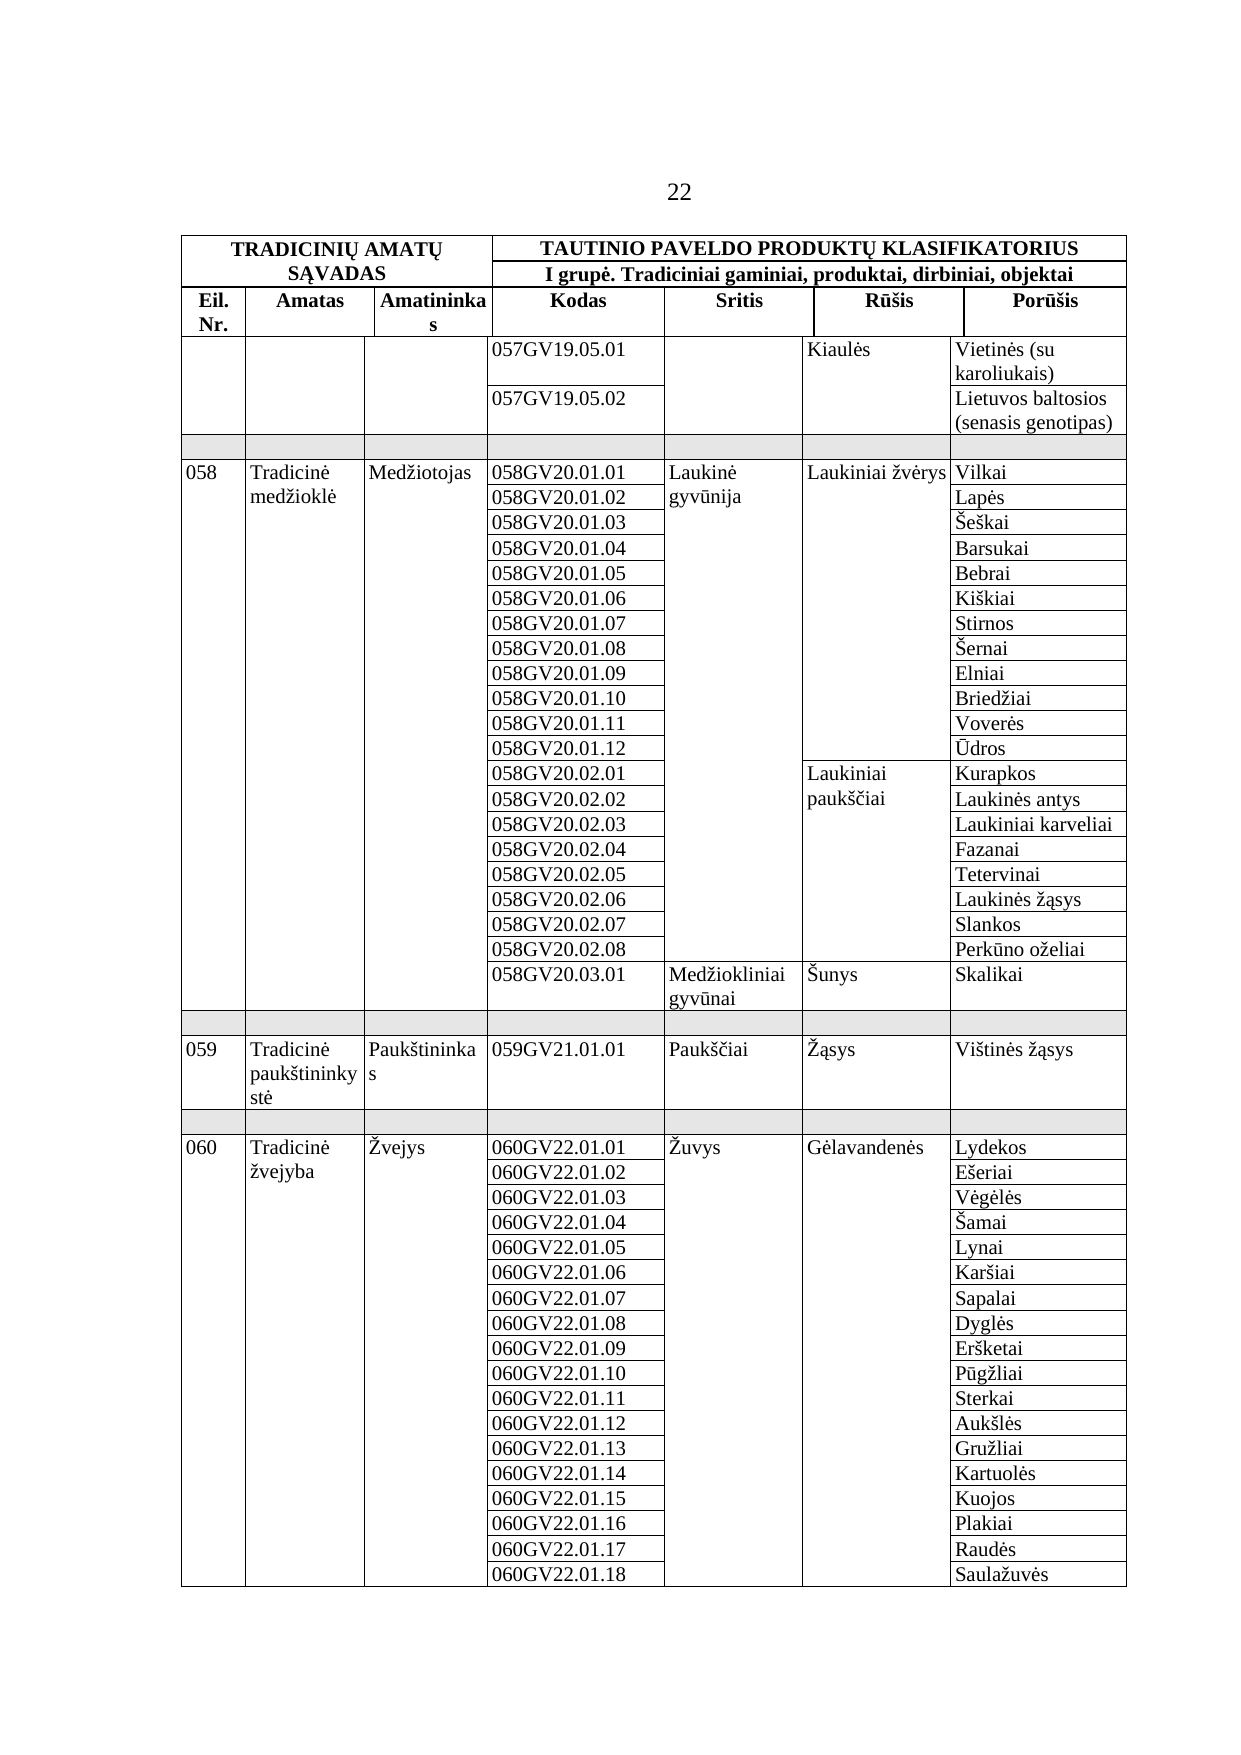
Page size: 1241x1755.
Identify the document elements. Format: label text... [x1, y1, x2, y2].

table_cell 058GV20.01.01 [488, 460, 664, 484]
table_cell 060GV22.01.18 [488, 1562, 664, 1586]
table_cell 060GV22.01.08 [488, 1311, 664, 1334]
table_cell [182, 1011, 245, 1035]
table_header TAUTINIO PAVELDO PRODUKTŲ KLASIFIKATORIUS [493, 236, 1126, 260]
table_cell Vietinės (su karoliukais) [951, 337, 1126, 385]
table_cell Perkūno oželiai [951, 937, 1126, 961]
table_cell 060GV22.01.04 [488, 1210, 664, 1234]
table_cell Eil. Nr. [182, 288, 245, 336]
table_cell 058GV20.02.02 [488, 786, 664, 811]
table_cell 058GV20.01.03 [488, 510, 664, 534]
table_cell [488, 1011, 664, 1035]
table_cell 058GV20.02.01 [488, 761, 664, 785]
table_cell 058GV20.01.05 [488, 561, 664, 584]
table_cell Šernai [951, 636, 1126, 660]
table_cell Laukinės antys [951, 786, 1126, 811]
table_cell Sapalai [951, 1285, 1126, 1309]
table_cell Elniai [951, 661, 1126, 685]
table_cell Porūšis [965, 288, 1126, 336]
table_cell 058GV20.01.07 [488, 611, 664, 635]
table_cell [365, 1011, 487, 1035]
table_cell Kartuolės [951, 1461, 1126, 1485]
table_cell 058GV20.02.07 [488, 912, 664, 936]
table_cell [488, 1110, 664, 1134]
table_cell Sterkai [951, 1386, 1126, 1410]
table_cell Laukinės žąsys [951, 887, 1126, 911]
table_cell Saulažuvės [951, 1562, 1126, 1586]
table_cell [665, 337, 802, 434]
table_cell 059GV21.01.01 [488, 1036, 664, 1109]
table_cell Žuvys [665, 1135, 802, 1586]
table_cell [488, 435, 664, 459]
table_cell Plakiai [951, 1511, 1126, 1535]
table_cell [951, 1011, 1126, 1035]
table_cell Kiaulės [803, 337, 950, 434]
table_cell Skalikai [951, 962, 1126, 1010]
table_cell Žvejys [365, 1135, 487, 1586]
table_cell 058 [182, 460, 245, 1010]
table_cell Laukinė gyvūnija [665, 460, 802, 961]
table_cell 060GV22.01.03 [488, 1185, 664, 1209]
table_cell 057GV19.05.02 [488, 386, 664, 434]
table_cell Medžiokliniai gyvūnai [665, 962, 802, 1010]
table_cell [365, 337, 487, 434]
table_cell 060 [182, 1135, 245, 1586]
table_cell Gružliai [951, 1436, 1126, 1460]
table_cell 060GV22.01.10 [488, 1361, 664, 1385]
table_cell 058GV20.01.04 [488, 535, 664, 559]
table_cell Tradicinė paukštininkystė [246, 1036, 364, 1109]
table_cell Kurapkos [951, 761, 1126, 785]
table_cell 058GV20.02.05 [488, 862, 664, 886]
table_cell Amatininkas [375, 288, 492, 336]
table_cell Lydekos [951, 1135, 1126, 1159]
table_cell [246, 337, 364, 434]
table_cell 058GV20.01.02 [488, 485, 664, 509]
table_cell [182, 435, 245, 459]
table_cell 060GV22.01.11 [488, 1386, 664, 1410]
table_cell 058GV20.01.12 [488, 736, 664, 760]
table_cell [365, 435, 487, 459]
table_cell 060GV22.01.12 [488, 1411, 664, 1435]
table_cell Fazanai [951, 837, 1126, 861]
table_cell Kiškiai [951, 586, 1126, 610]
table_cell 060GV22.01.05 [488, 1235, 664, 1259]
table_cell 057GV19.05.01 [488, 337, 664, 385]
table_cell Stirnos [951, 611, 1126, 635]
table_cell 059 [182, 1036, 245, 1109]
table_cell [665, 1110, 802, 1134]
table_cell Paukštininkas [365, 1036, 487, 1109]
table_header TRADICINIŲ AMATŲ SĄVADAS [182, 236, 492, 286]
table_cell 060GV22.01.02 [488, 1160, 664, 1184]
table_cell Bebrai [951, 561, 1126, 584]
table_cell Aukšlės [951, 1411, 1126, 1435]
table_cell [803, 1110, 950, 1134]
table_cell [951, 435, 1126, 459]
table_cell [951, 1110, 1126, 1134]
table_cell Paukščiai [665, 1036, 802, 1109]
table_cell 060GV22.01.01 [488, 1135, 664, 1159]
table_cell 060GV22.01.15 [488, 1486, 664, 1510]
table_cell 060GV22.01.13 [488, 1436, 664, 1460]
table_cell Tradicinė medžioklė [246, 460, 364, 1010]
table_cell [803, 435, 950, 459]
table_cell 058GV20.02.06 [488, 887, 664, 911]
table_cell Barsukai [951, 535, 1126, 559]
table_cell 058GV20.01.06 [488, 586, 664, 610]
table_cell Dyglės [951, 1311, 1126, 1334]
table_cell Karšiai [951, 1260, 1126, 1284]
table_cell I grupė. Tradiciniai gaminiai, produktai, dirbiniai, objektai [493, 262, 1126, 286]
table_cell Tetervinai [951, 862, 1126, 886]
table_cell [246, 1110, 364, 1134]
table_cell Gėlavandenės [803, 1135, 950, 1586]
table_cell [665, 435, 802, 459]
table_cell Lynai [951, 1235, 1126, 1259]
table_cell 058GV20.01.11 [488, 711, 664, 735]
table_cell Amatas [246, 288, 374, 336]
table_cell Kuojos [951, 1486, 1126, 1510]
table_cell 058GV20.02.08 [488, 937, 664, 961]
table_cell 058GV20.02.04 [488, 837, 664, 861]
table_cell 060GV22.01.17 [488, 1536, 664, 1561]
table_cell Kodas [493, 288, 664, 336]
table_cell Laukiniai žvėrys [803, 460, 950, 760]
table_cell 058GV20.01.08 [488, 636, 664, 660]
table_cell 060GV22.01.14 [488, 1461, 664, 1485]
table_cell [246, 435, 364, 459]
table_cell Pūgžliai [951, 1361, 1126, 1385]
table_cell Ešeriai [951, 1160, 1126, 1184]
table_cell [182, 337, 245, 434]
table_cell 060GV22.01.07 [488, 1285, 664, 1309]
table_cell Raudės [951, 1536, 1126, 1561]
table_cell 058GV20.03.01 [488, 962, 664, 1010]
table_cell Šunys [803, 962, 950, 1010]
table_cell 058GV20.02.03 [488, 812, 664, 836]
table_cell 058GV20.01.09 [488, 661, 664, 685]
table_cell Tradicinė žvejyba [246, 1135, 364, 1586]
table_cell Lapės [951, 485, 1126, 509]
table_cell Slankos [951, 912, 1126, 936]
table_cell Šeškai [951, 510, 1126, 534]
table_cell [803, 1011, 950, 1035]
table_cell Briedžiai [951, 686, 1126, 710]
table_cell Vilkai [951, 460, 1126, 484]
table_cell Žąsys [803, 1036, 950, 1109]
table_cell Voverės [951, 711, 1126, 735]
table_cell [182, 1110, 245, 1134]
table_cell Šamai [951, 1210, 1126, 1234]
table_cell Sritis [665, 288, 813, 336]
table_cell Laukiniai karveliai [951, 812, 1126, 836]
table_cell 060GV22.01.16 [488, 1511, 664, 1535]
table_cell 060GV22.01.09 [488, 1336, 664, 1360]
table_cell [665, 1011, 802, 1035]
table_cell Medžiotojas [365, 460, 487, 1010]
table_cell [246, 1011, 364, 1035]
table_cell Ūdros [951, 736, 1126, 760]
table_cell Vėgėlės [951, 1185, 1126, 1209]
table_cell Laukiniai paukščiai [803, 761, 950, 961]
table_cell Rūšis [815, 288, 963, 336]
table_cell Eršketai [951, 1336, 1126, 1360]
table_cell Lietuvos baltosios (senasis genotipas) [951, 386, 1126, 434]
table_cell 058GV20.01.10 [488, 686, 664, 710]
table_cell 060GV22.01.06 [488, 1260, 664, 1284]
table_cell Vištinės žąsys [951, 1036, 1126, 1109]
table_cell [365, 1110, 487, 1134]
